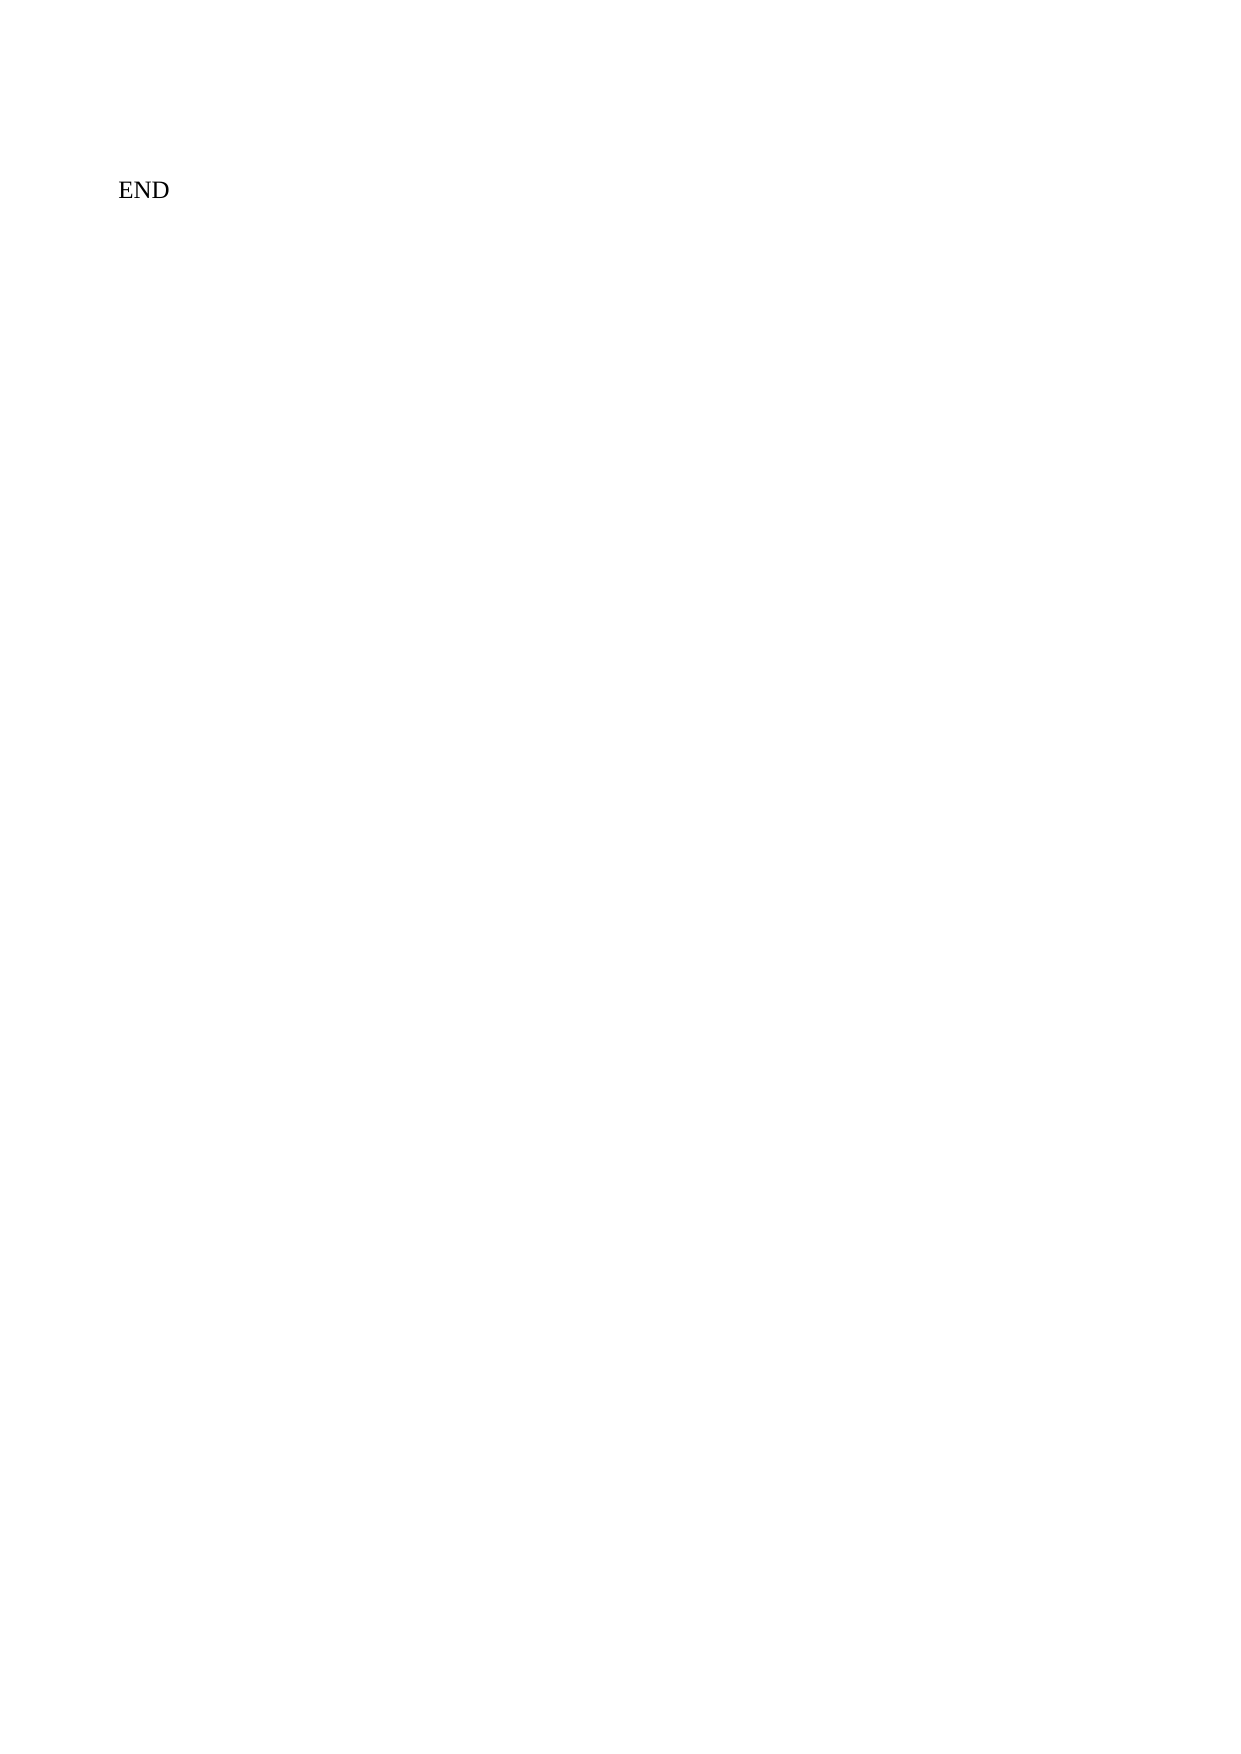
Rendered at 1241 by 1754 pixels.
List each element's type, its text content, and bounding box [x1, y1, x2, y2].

text END [118, 176, 1122, 204]
